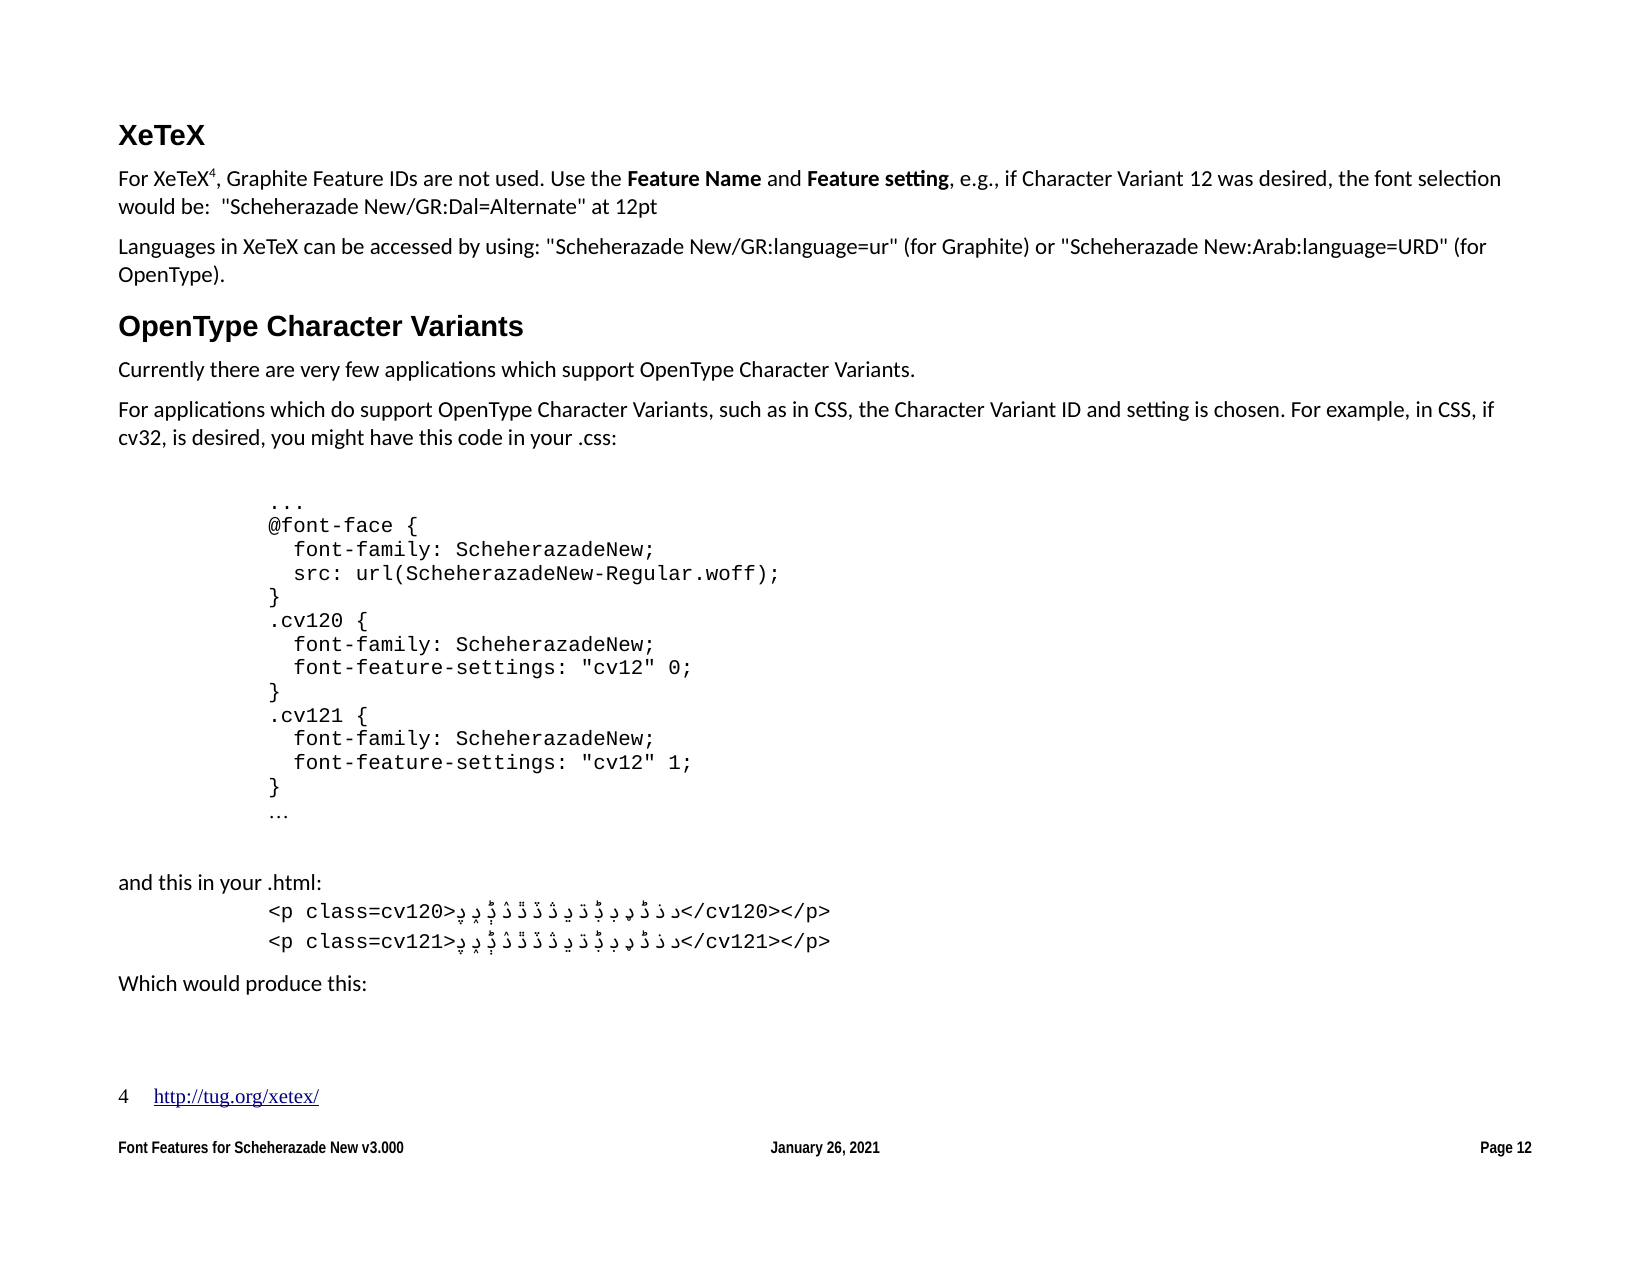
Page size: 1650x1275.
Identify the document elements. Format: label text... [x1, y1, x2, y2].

text … [268, 799, 1532, 823]
text @font-face { [268, 516, 1532, 539]
text font-feature-settings: "cv12" 1; [268, 752, 1532, 776]
text ... [268, 492, 1532, 516]
text font-family: ScheherazadeNew; [268, 728, 1532, 752]
text Languages in XeTeX can be accessed by using: "Scheherazade New/GR:language=ur" (for Graphite) or "Scheherazade New:Arab:language=URD" (for OpenType). [118, 232, 1532, 288]
text Which would produce this: [118, 969, 1532, 997]
text For XeTeX, Graphite Feature IDs are not used. Use the Feature Name and Feature setting, e.g., if Character Variant 12 was desired, the font selection would be: "Scheherazade New/GR:Dal=Alternate" at 12pt [118, 164, 1532, 220]
text and this in your .html: [118, 868, 1532, 896]
text http://tug.org/xetex/ [118, 1084, 1532, 1108]
text font-feature-settings: "cv12" 0; [268, 657, 1532, 681]
text font-family: ScheherazadeNew; [268, 634, 1532, 657]
subtitle XeTeX [118, 118, 1532, 152]
text .cv121 { [268, 705, 1532, 728]
text Currently there are very few applications which support OpenType Character Variants. [118, 355, 1532, 383]
text .cv120 { [268, 610, 1532, 634]
text <p class=cv120>د ذ ڈ ډ ڊ ڋ ڌ ڍ ڎ ڏ ڐ ۮ ݙ ݚ ࢮ</cv120></p> [268, 896, 1532, 924]
text } [268, 586, 1532, 610]
text font-family: ScheherazadeNew; [268, 539, 1532, 563]
text } [268, 681, 1532, 705]
text src: url(ScheherazadeNew-Regular.woff); [268, 563, 1532, 586]
text For applications which do support OpenType Character Variants, such as in CSS, the Character Variant ID and setting is chosen. For example, in CSS, if cv32, is desired, you might have this code in your .css: [118, 395, 1532, 451]
subtitle OpenType Character Variants [118, 309, 1532, 343]
text <p class=cv121>د ذ ڈ ډ ڊ ڋ ڌ ڍ ڎ ڏ ڐ ۮ ݙ ݚ ࢮ</cv121></p> [268, 926, 1532, 955]
text } [268, 776, 1532, 799]
